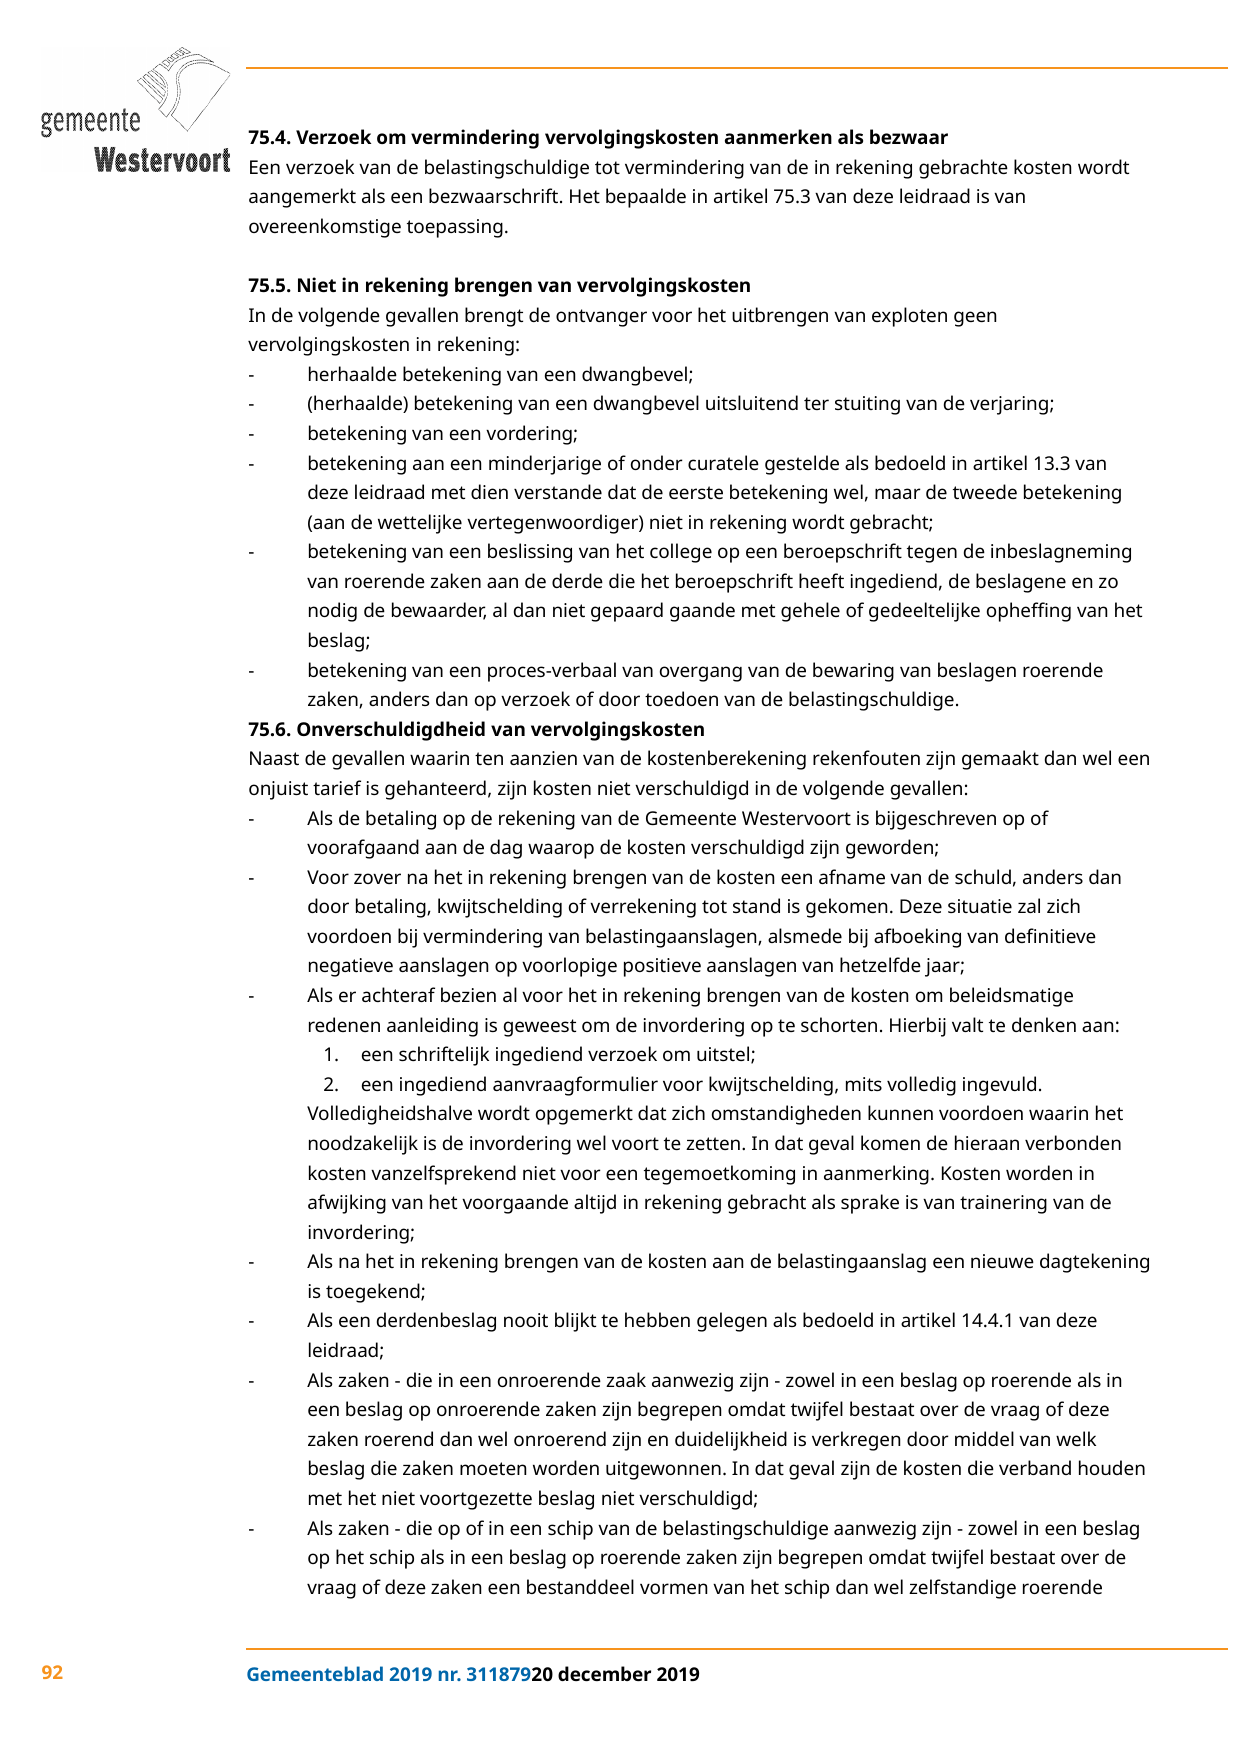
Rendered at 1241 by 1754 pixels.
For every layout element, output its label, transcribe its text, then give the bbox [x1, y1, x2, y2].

list betekening aan een minderjarige of onder curatele gestelde als bedoeld in artikel 13.3 van deze leidraad met dien verstande dat de eerste betekening wel, maar de tweede betekening (aan de wettelijke vertegenwoordiger) niet in rekening wordt gebracht; [248, 450, 1152, 535]
list een schriftelijk ingediend verzoek om uitstel; [323, 1041, 1152, 1067]
text 75.6. Onverschuldigdheid van vervolgingskosten [248, 716, 1152, 742]
list Als de betaling op de rekening van de Gemeente Westervoort is bijgeschreven op of voorafgaand aan de dag waarop de kosten verschuldigd zijn geworden; [248, 805, 1152, 860]
list Als zaken - die op of in een schip van de belastingschuldige aanwezig zijn - zowel in een beslag op het schip als in een beslag op roerende zaken zijn begrepen omdat twijfel bestaat over de vraag of deze zaken een bestanddeel vormen van het schip dan wel zelfstandige roerende [248, 1515, 1152, 1600]
list Als na het in rekening brengen van de kosten aan de belastingaanslag een nieuwe dagtekening is toegekend; [248, 1248, 1152, 1304]
list Als zaken - die in een onroerende zaak aanwezig zijn - zowel in een beslag op roerende als in een beslag op onroerende zaken zijn begrepen omdat twijfel bestaat over de vraag of deze zaken roerend dan wel onroerend zijn en duidelijkheid is verkregen door middel van welk beslag die zaken moeten worden uitgewonnen. In dat geval zijn de kosten die verband houden met het niet voortgezette beslag niet verschuldigd; [248, 1367, 1152, 1511]
text 75.4. Verzoek om vermindering vervolgingskosten aanmerken als bezwaar [248, 124, 1152, 150]
list een ingediend aanvraagformulier voor kwijtschelding, mits volledig ingevuld. [323, 1071, 1152, 1097]
list (herhaalde) betekening van een dwangbevel uitsluitend ter stuiting van de verjaring; [248, 391, 1152, 416]
list Als er achteraf bezien al voor het in rekening brengen van de kosten om beleidsmatige redenen aanleiding is geweest om de invordering op te schorten. Hierbij valt te denken aan: [248, 982, 1152, 1038]
list betekening van een proces-verbaal van overgang van de bewaring van beslagen roerende zaken, anders dan op verzoek of door toedoen van de belastingschuldige. [248, 657, 1152, 712]
text Naast de gevallen waarin ten aanzien van de kostenberekening rekenfouten zijn gemaakt dan wel een onjuist tarief is gehanteerd, zijn kosten niet verschuldigd in de volgende gevallen: [248, 746, 1152, 801]
list betekening van een vordering; [248, 420, 1152, 446]
list betekening van een beslissing van het college op een beroepschrift tegen de inbeslagneming van roerende zaken aan de derde die het beroepschrift heeft ingediend, de beslagene en zo nodig de bewaarder, al dan niet gepaard gaande met gehele of gedeeltelijke opheffing van het beslag; [248, 538, 1152, 653]
list Voor zover na het in rekening brengen van de kosten een afname van de schuld, anders dan door betaling, kwijtschelding of verrekening tot stand is gekomen. Deze situatie zal zich voordoen bij vermindering van belastingaanslagen, alsmede bij afboeking van definitieve negatieve aanslagen op voorlopige positieve aanslagen van hetzelfde jaar; [248, 864, 1152, 978]
list Volledigheidshalve wordt opgemerkt dat zich omstandigheden kunnen voordoen waarin het noodzakelijk is de invordering wel voort te zetten. In dat geval komen de hieraan verbonden kosten vanzelfsprekend niet voor een tegemoetkoming in aanmerking. Kosten worden in afwijking van het voorgaande altijd in rekening gebracht als sprake is van trainering van de invordering; [248, 1101, 1152, 1245]
list herhaalde betekening van een dwangbevel; [248, 361, 1152, 387]
list Als een derdenbeslag nooit blijkt te hebben gelegen als bedoeld in artikel 14.4.1 van deze leidraad; [248, 1308, 1152, 1363]
picture [41, 47, 231, 172]
text 75.5. Niet in rekening brengen van vervolgingskosten [248, 272, 1152, 298]
text In de volgende gevallen brengt de ontvanger voor het uitbrengen van exploten geen vervolgingskosten in rekening: [248, 302, 1152, 357]
text Een verzoek van de belastingschuldige tot vermindering van de in rekening gebrachte kosten wordt aangemerkt als een bezwaarschrift. Het bepaalde in artikel 75.3 van deze leidraad is van overeenkomstige toepassing. [248, 154, 1152, 239]
